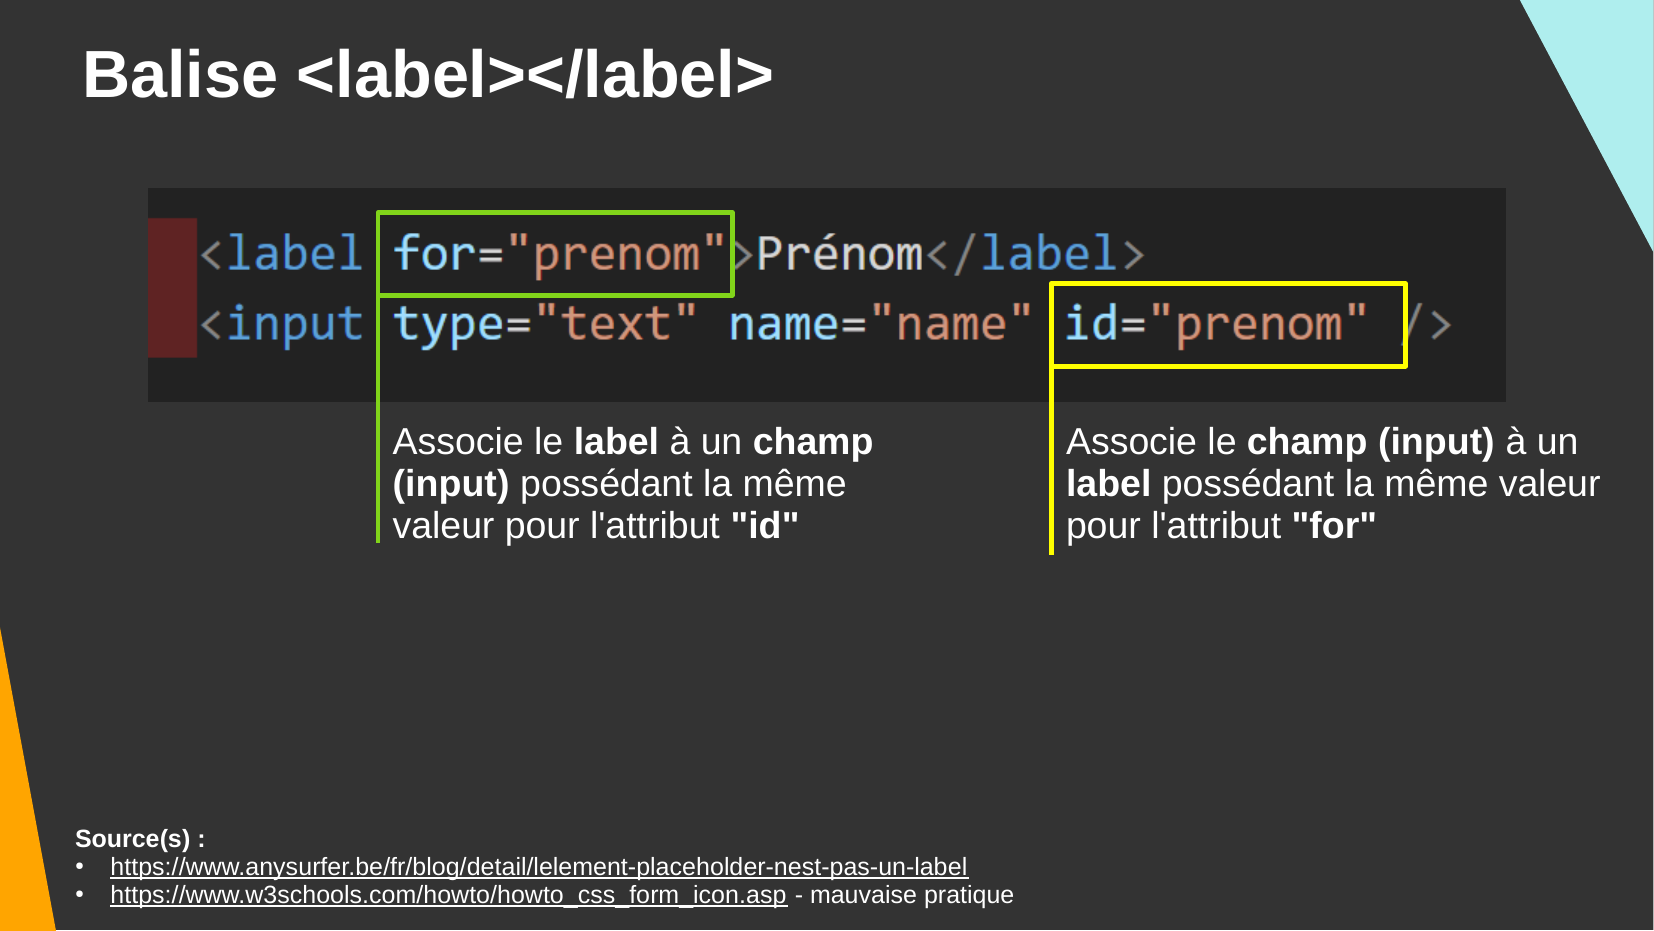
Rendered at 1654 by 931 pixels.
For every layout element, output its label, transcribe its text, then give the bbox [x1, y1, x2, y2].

picture [380, 215, 730, 293]
text_box Source(s) : https://www.anysurfer.be/fr/blog/detail/lelement-placeholder-nest-pas-un-label https://www.w3schools.com/howto/howto_css_form_icon.asp - mauvaise pratique [60, 817, 1546, 922]
picture [1054, 286, 1403, 364]
text_box [1519, 0, 1654, 254]
text_box Associe le champ (input) à un label possédant la même valeur pour l'attribut "for" [1051, 413, 1619, 591]
text_box Associe le label à un champ (input) possédant la même valeur pour l'attribut "id" [377, 413, 945, 555]
picture [148, 188, 1506, 402]
title Balise <label></label> [82, 37, 1571, 114]
text_box [0, 627, 57, 931]
